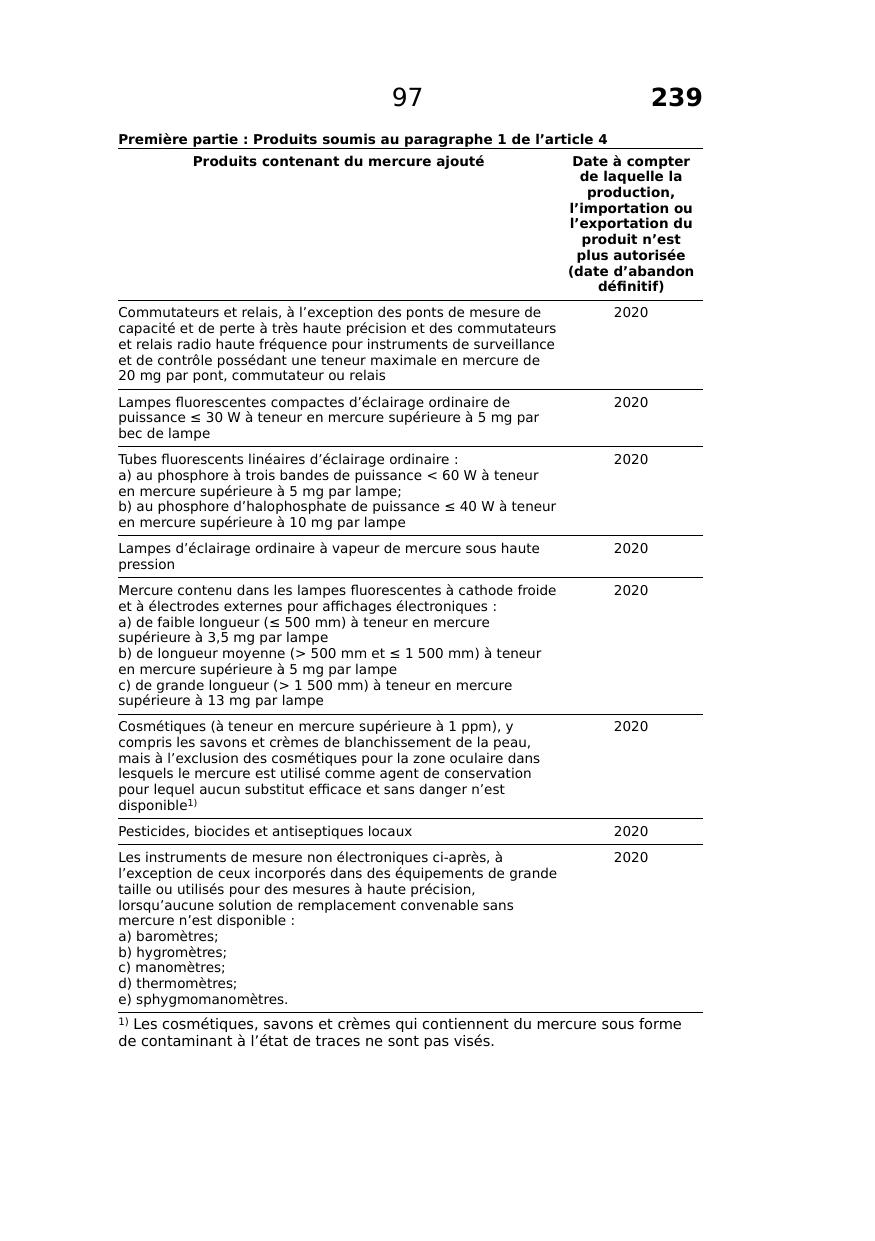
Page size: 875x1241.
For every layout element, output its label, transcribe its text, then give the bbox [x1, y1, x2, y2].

table_cell 2020 [559, 578, 703, 713]
table_cell 2020 [559, 845, 703, 1012]
table_cell Date à compter de laquelle la production, l’importation ou l’exportation du produit n’est plus autorisée (date d’abandon définitif) [559, 149, 703, 299]
table_cell Produits contenant du mercure ajouté [118, 149, 559, 299]
table_cell Pesticides, biocides et antiseptiques locaux [118, 819, 559, 844]
table_header Première partie : Produits soumis au paragraphe 1 de l’article 4 [118, 132, 703, 148]
table_cell Commutateurs et relais, à l’exception des ponts de mesure de capacité et de perte à très haute précision et des commutateurs et relais radio haute fréquence pour instruments de surveillance et de contrôle possédant une teneur maximale en mercure de 20 mg par pont, commutateur ou relais [118, 301, 559, 389]
table_cell 1) Les cosmétiques, savons et crèmes qui contiennent du mercure sous forme de contaminant à l’état de traces ne sont pas visés. [118, 1013, 703, 1050]
table_cell Lampes d’éclairage ordinaire à vapeur de mercure sous haute pression [118, 536, 559, 577]
table_cell Tubes fluorescents linéaires d’éclairage ordinaire : a) au phosphore à trois bandes de puissance < 60 W à teneur en mercure supérieure à 5 mg par lampe; b) au phosphore d’halophosphate de puissance ≤ 40 W à teneur en mercure supérieure à 10 mg par lampe [118, 447, 559, 535]
table_cell Les instruments de mesure non électroniques ci-après, à l’exception de ceux incorporés dans des équipements de grande taille ou utilisés pour des mesures à haute précision, lorsqu’aucune solution de remplacement convenable sans mercure n’est disponible : a) baromètres; b) hygromètres; c) manomètres; d) thermomètres; e) sphygmomanomètres. [118, 845, 559, 1012]
table_cell 2020 [559, 301, 703, 389]
table_cell 2020 [559, 390, 703, 446]
table_cell 2020 [559, 536, 703, 577]
table_cell Cosmétiques (à teneur en mercure supérieure à 1 ppm), y compris les savons et crèmes de blanchissement de la peau, mais à l’exclusion des cosmétiques pour la zone oculaire dans lesquels le mercure est utilisé comme agent de conservation pour lequel aucun substitut efficace et sans danger n’est disponible1) [118, 715, 559, 818]
table_cell Lampes fluorescentes compactes d’éclairage ordinaire de puissance ≤ 30 W à teneur en mercure supérieure à 5 mg par bec de lampe [118, 390, 559, 446]
table_cell 2020 [559, 447, 703, 535]
table_cell 2020 [559, 819, 703, 844]
table_cell 2020 [559, 715, 703, 818]
table_cell Mercure contenu dans les lampes fluorescentes à cathode froide et à électrodes externes pour affichages électroniques : a) de faible longueur (≤ 500 mm) à teneur en mercure supérieure à 3,5 mg par lampe b) de longueur moyenne (> 500 mm et ≤ 1 500 mm) à teneur en mercure supérieure à 5 mg par lampe c) de grande longueur (> 1 500 mm) à teneur en mercure supérieure à 13 mg par lampe [118, 578, 559, 713]
